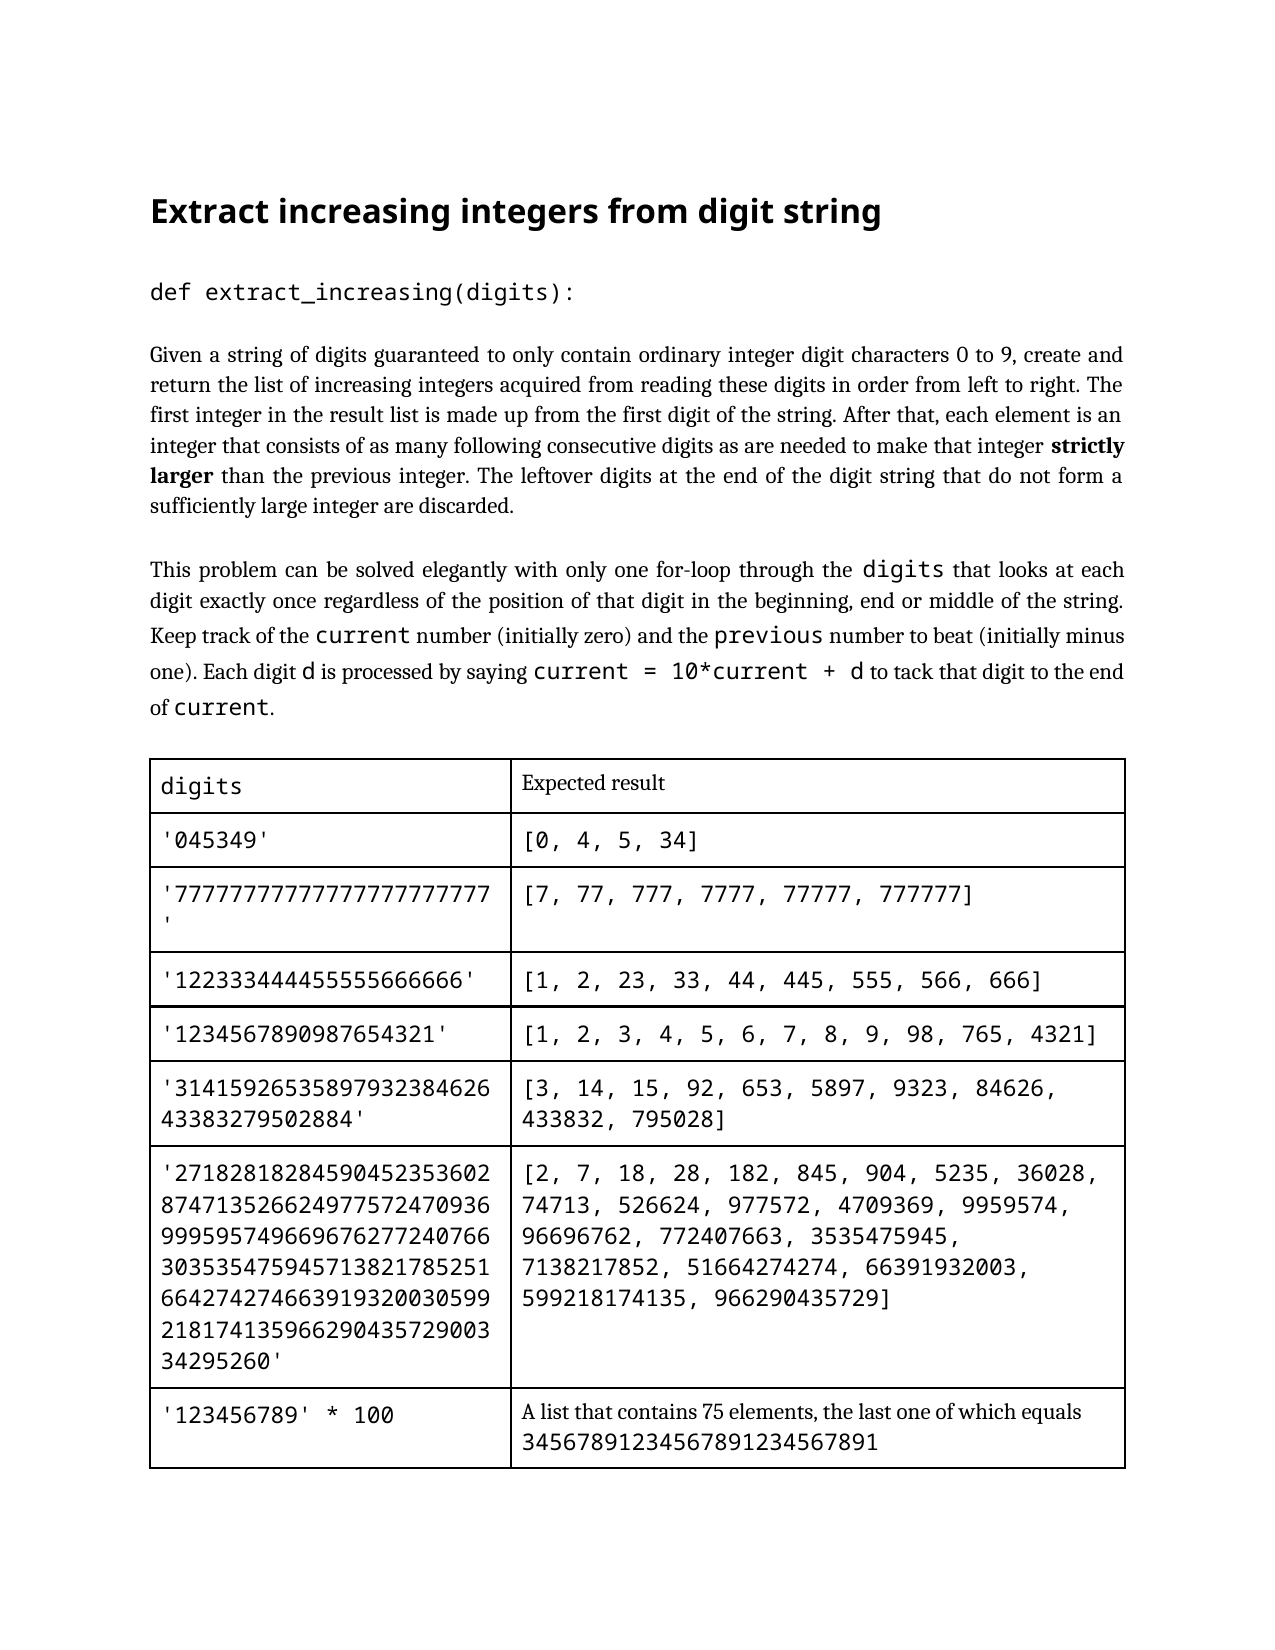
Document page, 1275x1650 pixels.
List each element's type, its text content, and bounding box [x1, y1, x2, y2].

table_cell A list that contains 75 elements, the last one of which equals 34567891234567891234567891 [512, 1389, 1124, 1467]
table_cell '045349' [151, 814, 510, 866]
table_header digits [151, 760, 510, 812]
table_cell [1, 2, 23, 33, 44, 445, 555, 566, 666] [512, 953, 1124, 1005]
table_cell [0, 4, 5, 34] [512, 814, 1124, 866]
table_cell '2718281828459045235360287471352662497757247093699959574966967627724076630353547594571382178525166427427466391932003059921817413596629043572900334295260' [151, 1147, 510, 1387]
table_cell '77777777777777777777777' [151, 868, 510, 951]
table_cell '123456789' * 100 [151, 1389, 510, 1467]
table_cell [2, 7, 18, 28, 182, 845, 904, 5235, 36028, 74713, 526624, 977572, 4709369, 9959574, 96696762, 772407663, 3535475945, 7138217852, 51664274274, 66391932003, 599218174135, 966290435729] [512, 1147, 1124, 1387]
table_cell [7, 77, 777, 7777, 77777, 777777] [512, 868, 1124, 951]
table_cell '1234567890987654321' [151, 1008, 510, 1059]
subtitle Extract increasing integers from digit string [150, 187, 1125, 233]
text Given a string of digits guaranteed to only contain ordinary integer digit characters 0 to 9, create and return the list of increasing integers acquired from reading these digits in order from left to right. The first integer in the result list is made up from the first digit of the string. After that, each element is an integer that consists of as many following consecutive digits as are needed to make that integer strictly larger than the previous integer. The leftover digits at the end of the digit string that do not form a sufficiently large integer are discarded. [150, 342, 1125, 519]
table_cell '3141592653589793238462643383279502884' [151, 1062, 510, 1145]
table_cell '122333444455555666666' [151, 953, 510, 1005]
table_cell [3, 14, 15, 92, 653, 5897, 9323, 84626, 433832, 795028] [512, 1062, 1124, 1145]
table_cell [1, 2, 3, 4, 5, 6, 7, 8, 9, 98, 765, 4321] [512, 1008, 1124, 1059]
text This problem can be solved elegantly with only one for-loop through the digits that looks at each digit exactly once regardless of the position of that digit in the beginning, end or middle of the string. Keep track of the current number (initially zero) and the previous number to beat (initially minus one). Each digit d is processed by saying current = 10*current + d to tack that digit to the end of current. [150, 553, 1125, 722]
table_header Expected result [512, 760, 1124, 812]
text def extract_increasing(digits): [150, 276, 1125, 307]
